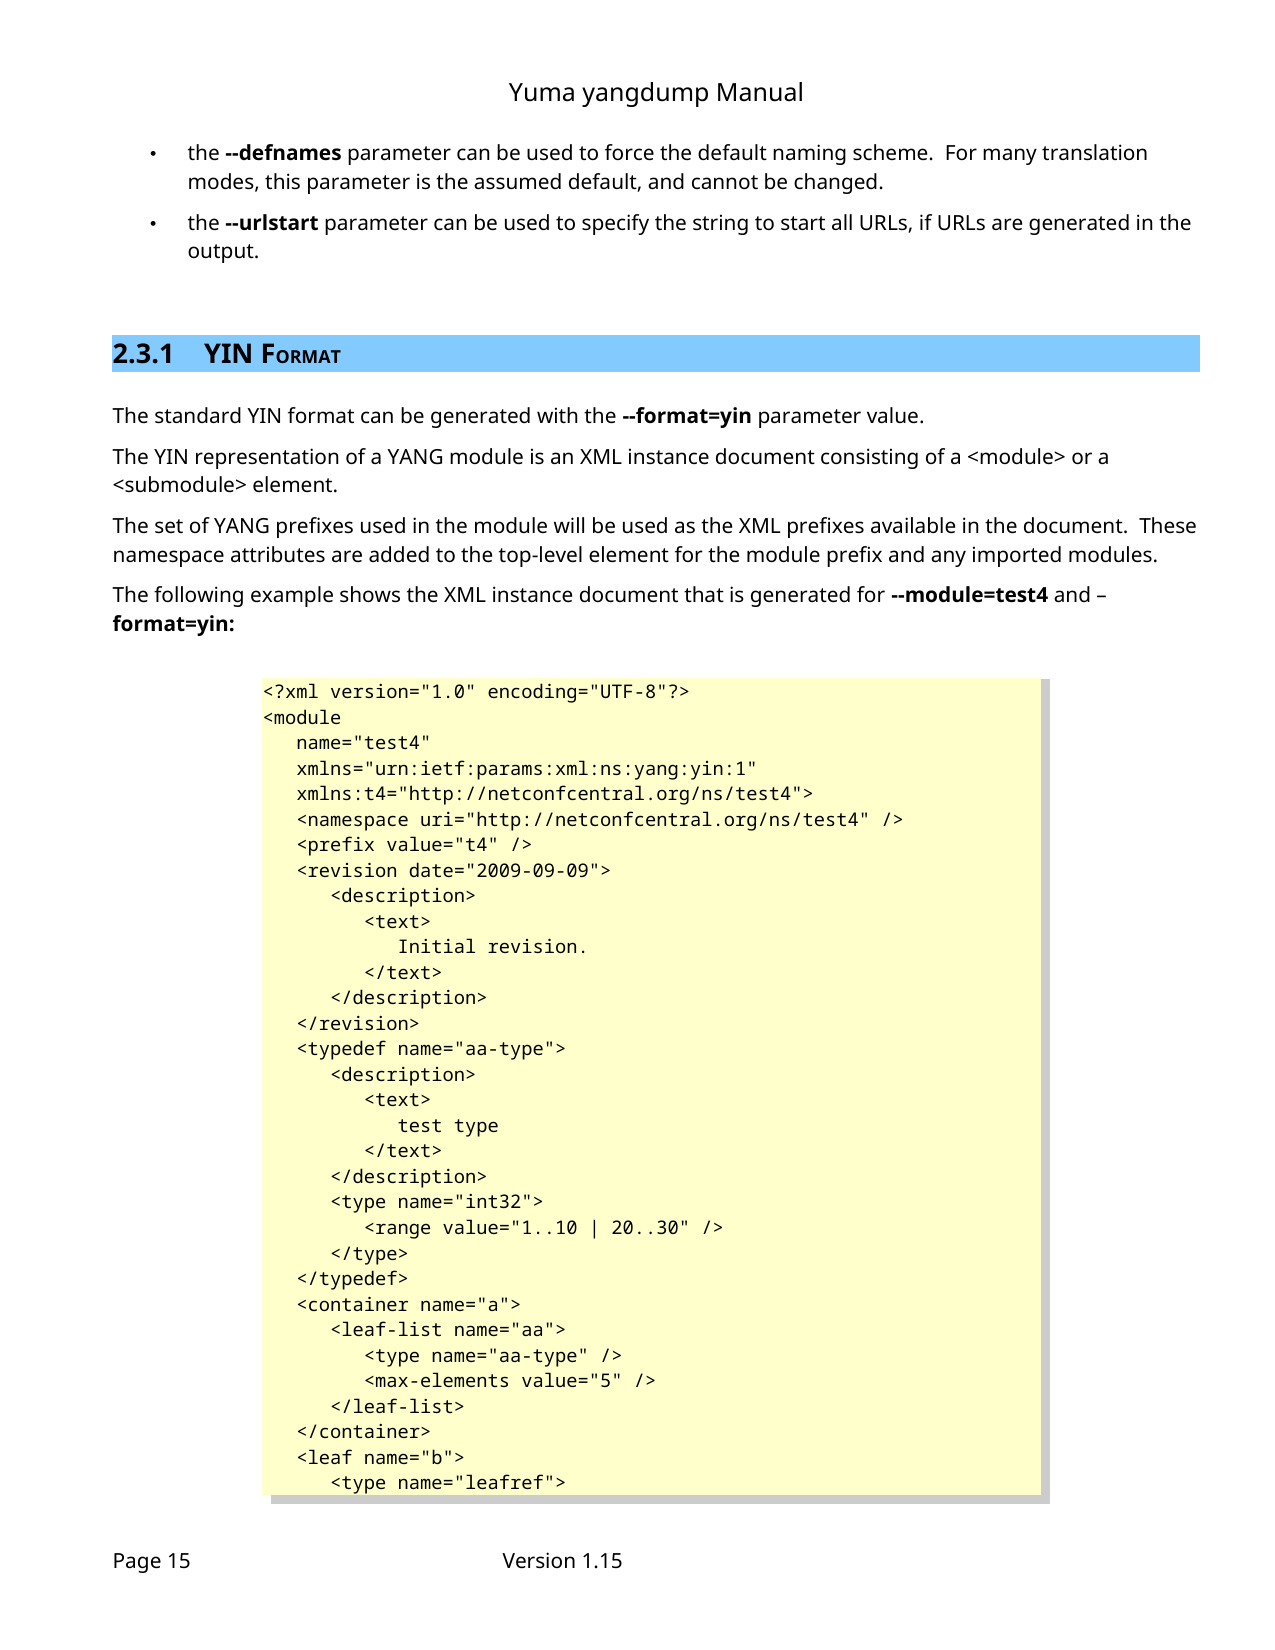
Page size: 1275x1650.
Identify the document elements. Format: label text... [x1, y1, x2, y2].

text <namespace uri="http://netconfcentral.org/ns/test4" /> [262, 806, 1041, 832]
text <type name="aa-type" /> [262, 1342, 1041, 1367]
text <description> [262, 883, 1041, 908]
text The following example shows the XML instance document that is generated for --module=test4 and –format=yin: [112, 581, 1200, 666]
text </text> [262, 959, 1041, 985]
text <text> [262, 1087, 1041, 1112]
text <revision date="2009-09-09"> [262, 857, 1041, 883]
list the --defnames parameter can be used to force the default naming scheme. For many translation modes, this parameter is the assumed default, and cannot be changed. [150, 138, 1200, 195]
text <module [262, 704, 1041, 729]
text </typedef> [262, 1265, 1041, 1291]
text <typedef name="aa-type"> [262, 1036, 1041, 1061]
text test type [262, 1112, 1041, 1138]
text <description> [262, 1061, 1041, 1087]
text <text> [262, 908, 1041, 934]
text </text> [262, 1138, 1041, 1163]
text The set of YANG prefixes used in the module will be used as the XML prefixes available in the document. These namespace attributes are added to the top-level element for the module prefix and any imported modules. [112, 511, 1200, 568]
text </description> [262, 985, 1041, 1010]
subtitle YIN Format [112, 335, 1200, 372]
text <leaf-list name="aa"> [262, 1316, 1041, 1342]
text </container> [262, 1418, 1041, 1444]
text </leaf-list> [262, 1393, 1041, 1418]
text <range value="1..10 | 20..30" /> [262, 1214, 1041, 1240]
text <type name="int32"> [262, 1189, 1041, 1214]
text <leaf name="b"> [262, 1444, 1041, 1469]
text The standard YIN format can be generated with the --format=yin parameter value. [112, 401, 1200, 429]
text Initial revision. [262, 934, 1041, 959]
text <prefix value="t4" /> [262, 832, 1041, 857]
text </description> [262, 1163, 1041, 1189]
text The YIN representation of a YANG module is an XML instance document consisting of a <module> or a <submodule> element. [112, 442, 1200, 499]
text xmlns="urn:ietf:params:xml:ns:yang:yin:1" [262, 755, 1041, 781]
text <max-elements value="5" /> [262, 1367, 1041, 1393]
text <?xml version="1.0" encoding="UTF-8"?> [262, 678, 1041, 704]
text name="test4" [262, 729, 1041, 755]
text <type name="leafref"> [262, 1469, 1041, 1495]
list the --urlstart parameter can be used to specify the string to start all URLs, if URLs are generated in the output. [150, 208, 1200, 265]
text </type> [262, 1240, 1041, 1265]
text <container name="a"> [262, 1291, 1041, 1316]
text </revision> [262, 1010, 1041, 1036]
text xmlns:t4="http://netconfcentral.org/ns/test4"> [262, 781, 1041, 806]
